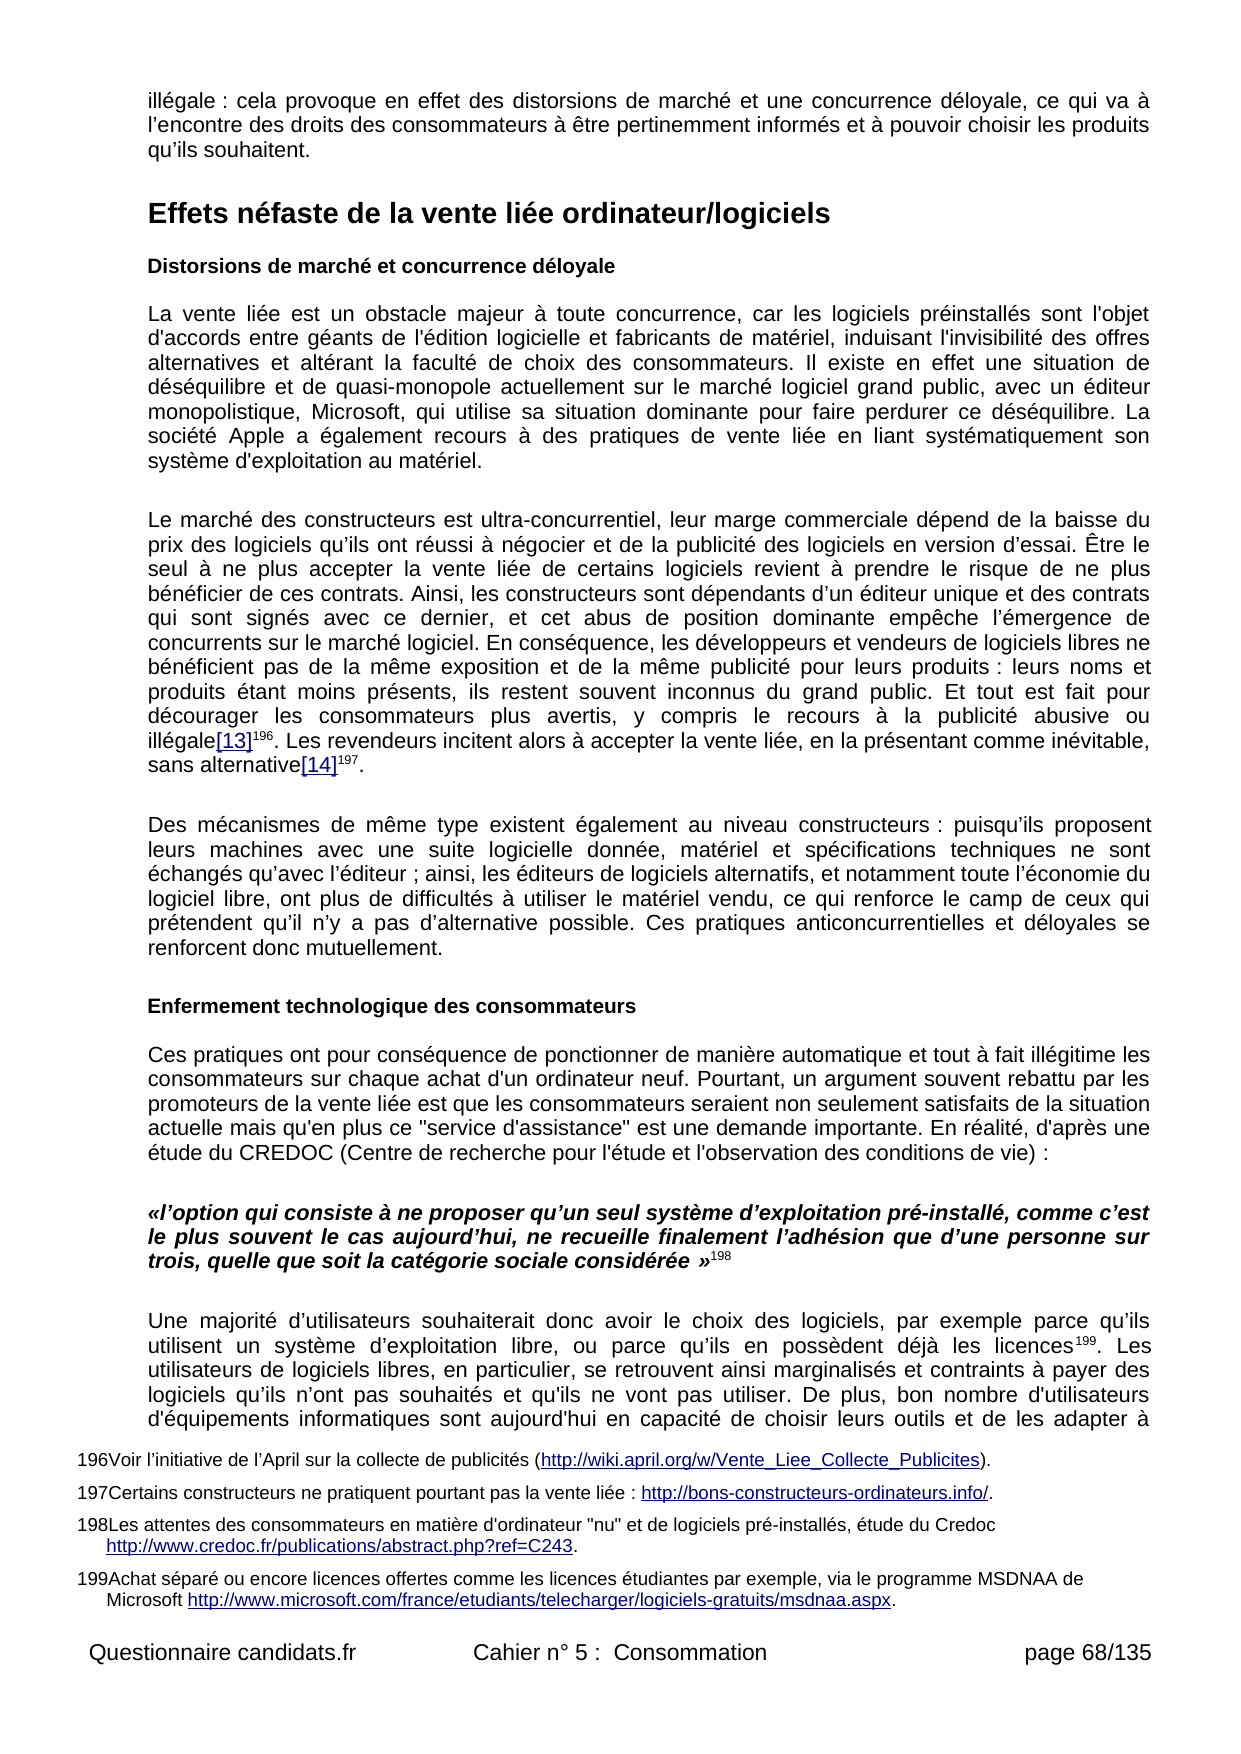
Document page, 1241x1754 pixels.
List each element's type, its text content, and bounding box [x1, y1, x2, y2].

text Achat séparé ou encore licences offertes comme les licences étudiantes par exemple, via le programme MSDNAA de Microsoft http://www.microsoft.com/france/etudiants/telecharger/logiciels-gratuits/msdnaa.aspx. [77, 1568, 1152, 1610]
subtitle Distorsions de marché et concurrence déloyale [147, 254, 1152, 277]
text Voir l’initiative de l’April sur la collecte de publicités (http://wiki.april.org/w/Vente_Liee_Collecte_Publicites). [77, 1449, 1152, 1470]
subtitle Effets néfaste de la vente liée ordinateur/logiciels [148, 197, 1152, 230]
text Des mécanismes de même type existent également au niveau constructeurs : puisqu’ils proposent leurs machines avec une suite logicielle donnée, matériel et spécifications techniques ne sont échangés qu’avec l’éditeur ; ainsi, les éditeurs de logiciels alternatifs, et notamment toute l’économie du logiciel libre, ont plus de difficultés à utiliser le matériel vendu, ce qui renforce le camp de ceux qui prétendent qu’il n’y a pas d’alternative possible. Ces pratiques anticoncurrentielles et déloyales se renforcent donc mutuellement. [148, 813, 1152, 960]
text «l’option qui consiste à ne proposer qu’un seul système d’exploitation pré-installé, comme c’est le plus souvent le cas aujourd’hui, ne recueille finalement l’adhésion que d’une personne sur trois, quelle que soit la catégorie sociale considérée » [148, 1200, 1152, 1273]
text Les attentes des consommateurs en matière d'ordinateur "nu" et de logiciels pré-installés, étude du Credoc http://www.credoc.fr/publications/abstract.php?ref=C243. [77, 1515, 1152, 1557]
subtitle Enfermement technologique des consommateurs [147, 995, 1152, 1018]
text Une majorité d’utilisateurs souhaiterait donc avoir le choix des logiciels, par exemple parce qu’ils utilisent un système d’exploitation libre, ou parce qu’ils en possèdent déjà les licences. Les utilisateurs de logiciels libres, en particulier, se retrouvent ainsi marginalisés et contraints à payer des logiciels qu’ils n’ont pas souhaités et qu'ils ne vont pas utiliser. De plus, bon nombre d'utilisateurs d'équipements informatiques sont aujourd'hui en capacité de choisir leurs outils et de les adapter à [148, 1309, 1152, 1431]
text Ces pratiques ont pour conséquence de ponctionner de manière automatique et tout à fait illégitime les consommateurs sur chaque achat d'un ordinateur neuf. Pourtant, un argument souvent rebattu par les promoteurs de la vente liée est que les consommateurs seraient non seulement satisfaits de la situation actuelle mais qu'en plus ce "service d'assistance" est une demande importante. En réalité, d'après une étude du CREDOC (Centre de recherche pour l'étude et l'observation des conditions de vie) : [148, 1042, 1152, 1165]
text La vente liée est un obstacle majeur à toute concurrence, car les logiciels préinstallés sont l'objet d'accords entre géants de l'édition logicielle et fabricants de matériel, induisant l'invisibilité des offres alternatives et altérant la faculté de choix des consommateurs. Il existe en effet une situation de déséquilibre et de quasi-monopole actuellement sur le marché logiciel grand public, avec un éditeur monopolistique, Microsoft, qui utilise sa situation dominante pour faire perdurer ce déséquilibre. La société Apple a également recours à des pratiques de vente liée en liant systématiquement son système d'exploitation au matériel. [148, 301, 1152, 473]
text Certains constructeurs ne pratiquent pourtant pas la vente liée : http://bons-constructeurs-ordinateurs.info/. [77, 1482, 1152, 1503]
text Le marché des constructeurs est ultra-concurrentiel, leur marge commerciale dépend de la baisse du prix des logiciels qu’ils ont réussi à négocier et de la publicité des logiciels en version d’essai. Être le seul à ne plus accepter la vente liée de certains logiciels revient à prendre le risque de ne plus bénéficier de ces contrats. Ainsi, les constructeurs sont dépendants d’un éditeur unique et des contrats qui sont signés avec ce dernier, et cet abus de position dominante empêche l’émergence de concurrents sur le marché logiciel. En conséquence, les développeurs et vendeurs de logiciels libres ne bénéficient pas de la même exposition et de la même publicité pour leurs produits : leurs noms et produits étant moins présents, ils restent souvent inconnus du grand public. Et tout est fait pour décourager les consommateurs plus avertis, y compris le recours à la publicité abusive ou illégale[13]. Les revendeurs incitent alors à accepter la vente liée, en la présentant comme inévitable, sans alternative[14]. [148, 508, 1152, 777]
text illégale : cela provoque en effet des distorsions de marché et une concurrence déloyale, ce qui va à l’encontre des droits des consommateurs à être pertinemment informés et à pouvoir choisir les produits qu’ils souhaitent. [148, 88, 1152, 162]
